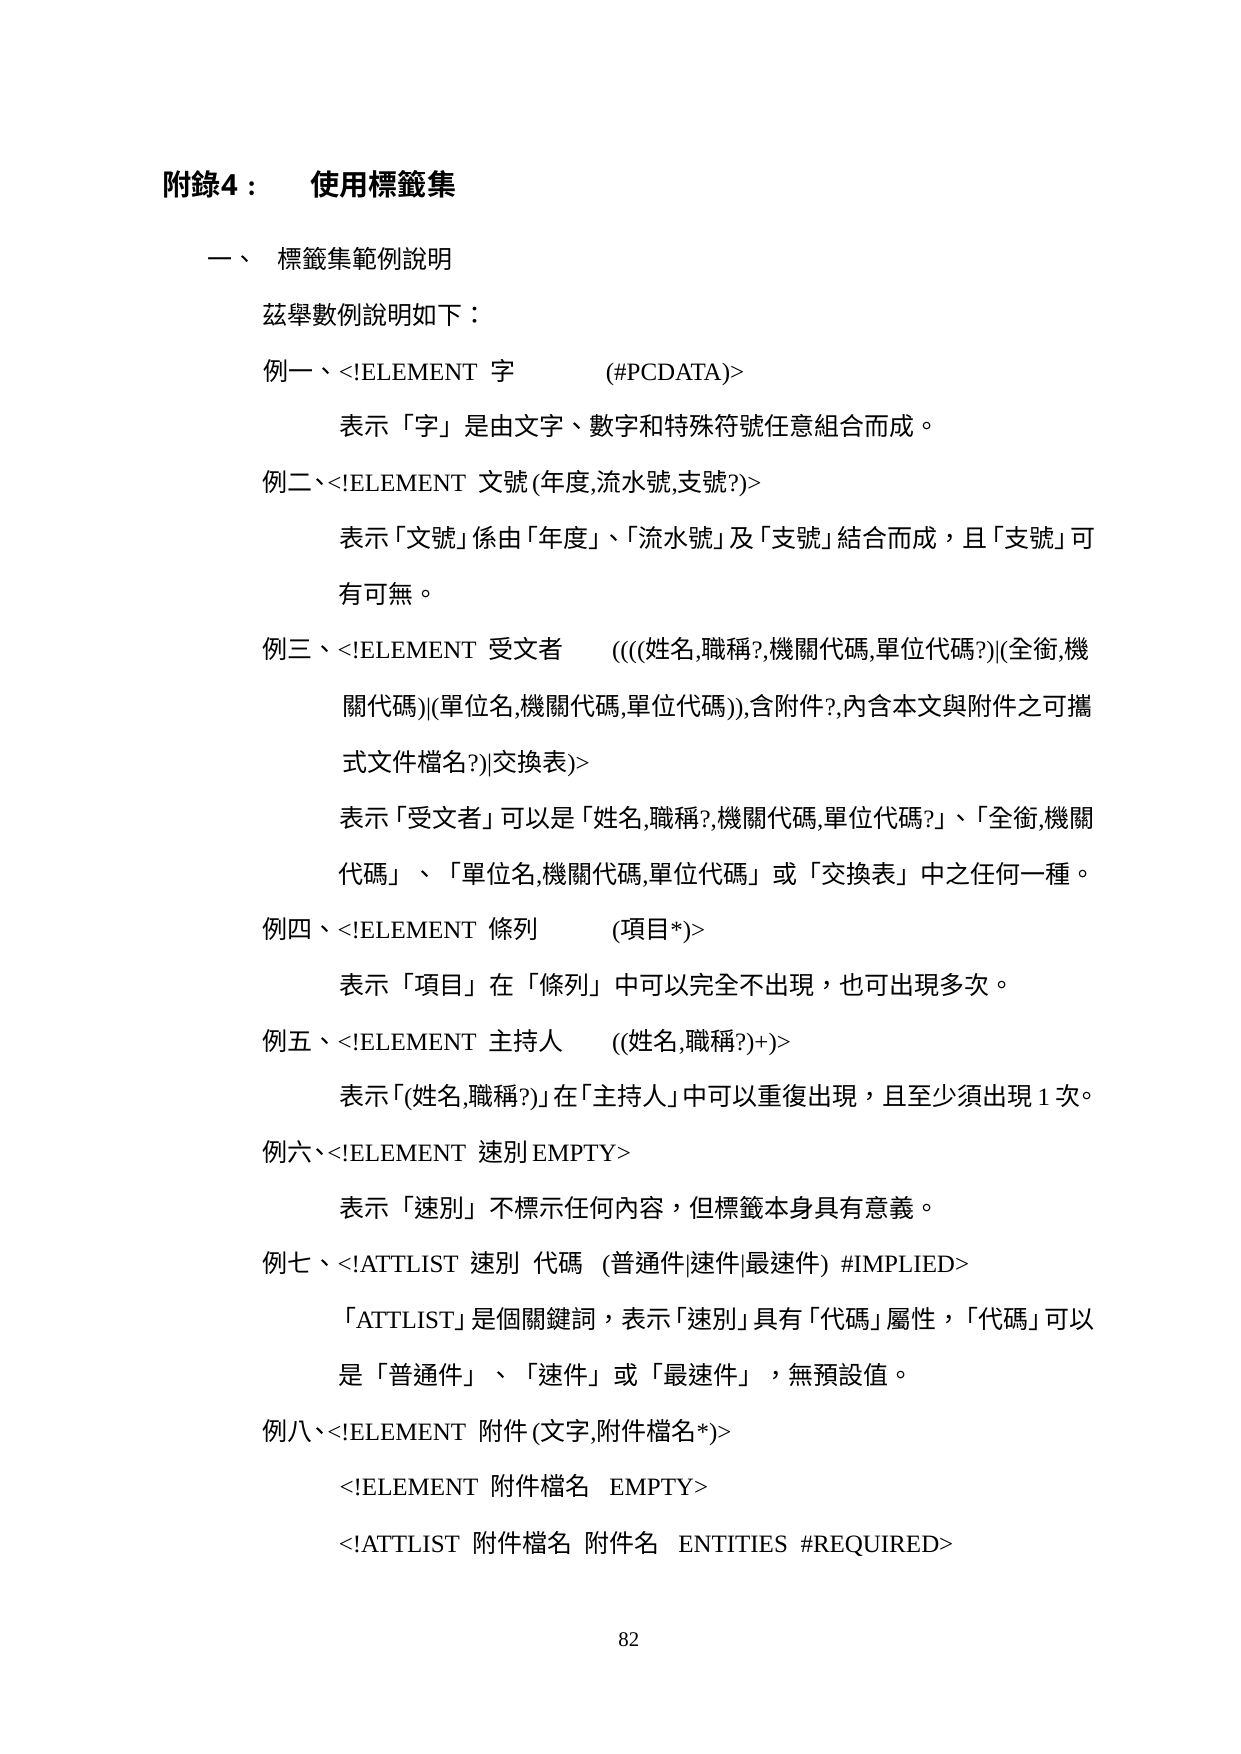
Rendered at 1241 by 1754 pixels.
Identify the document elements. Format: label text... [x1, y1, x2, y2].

text 表示「字」是由文字、數字和特殊符號任意組合而成。 [339, 406, 1094, 444]
text 例六、<!ELEMENT 速別 EMPTY> [262, 1132, 1094, 1169]
text 表示「(姓名,職稱?)」在「主持人」中可以重復出現，且至少須出現1次。 [339, 1076, 1094, 1114]
subtitle 使用標籤集 [162, 146, 1094, 221]
text 例八、<!ELEMENT 附件 (文字,附件檔名*)> [262, 1411, 1094, 1448]
text 茲舉數例說明如下： [212, 295, 1094, 332]
text 表示「文號」係由「年度」、「流水號」及「支號」結合而成，且「支號」可有可無。 [339, 517, 1094, 611]
text 表示「速別」不標示任何內容，但標籤本身具有意義。 [339, 1187, 1094, 1225]
text <!ELEMENT 附件檔名 EMPTY> <!ATTLIST 附件檔名 附件名 ENTITIES #REQUIRED> [339, 1466, 1094, 1560]
text 例七、<!ATTLIST 速別 代碼 (普通件|速件|最速件) #IMPLIED> [262, 1243, 1094, 1281]
text 例二、<!ELEMENT 文號 (年度,流水號,支號?)> [262, 462, 1094, 499]
text 例五、<!ELEMENT 主持人 ((姓名,職稱?)+)> [262, 1021, 1094, 1058]
text 表示「受文者」可以是「姓名,職稱?,機關代碼,單位代碼?」、「全銜,機關代碼」、「單位名,機關代碼,單位代碼」或「交換表」中之任何一種。 [339, 797, 1094, 891]
text 例一、<!ELEMENT 字 (#PCDATA)> [263, 351, 1094, 388]
text 例三、<!ELEMENT 受文者 ((((姓名,職稱?,機關代碼,單位代碼?)|(全銜,機關代碼)|(單位名,機關代碼,單位代碼)),含附件?,內含本文與附件之可攜式文件檔名?)|交換表)> [262, 629, 1094, 779]
text 「ATTLIST」是個關鍵詞，表示「速別」具有「代碼」屬性，「代碼」可以是「普通件」、「速件」或「最速件」，無預設值。 [339, 1299, 1094, 1392]
subtitle 標籤集範例說明 [207, 239, 1094, 277]
text 表示「項目」在「條列」中可以完全不出現，也可出現多次。 [339, 965, 1094, 1002]
text 例四、<!ELEMENT 條列 (項目*)> [262, 909, 1094, 947]
